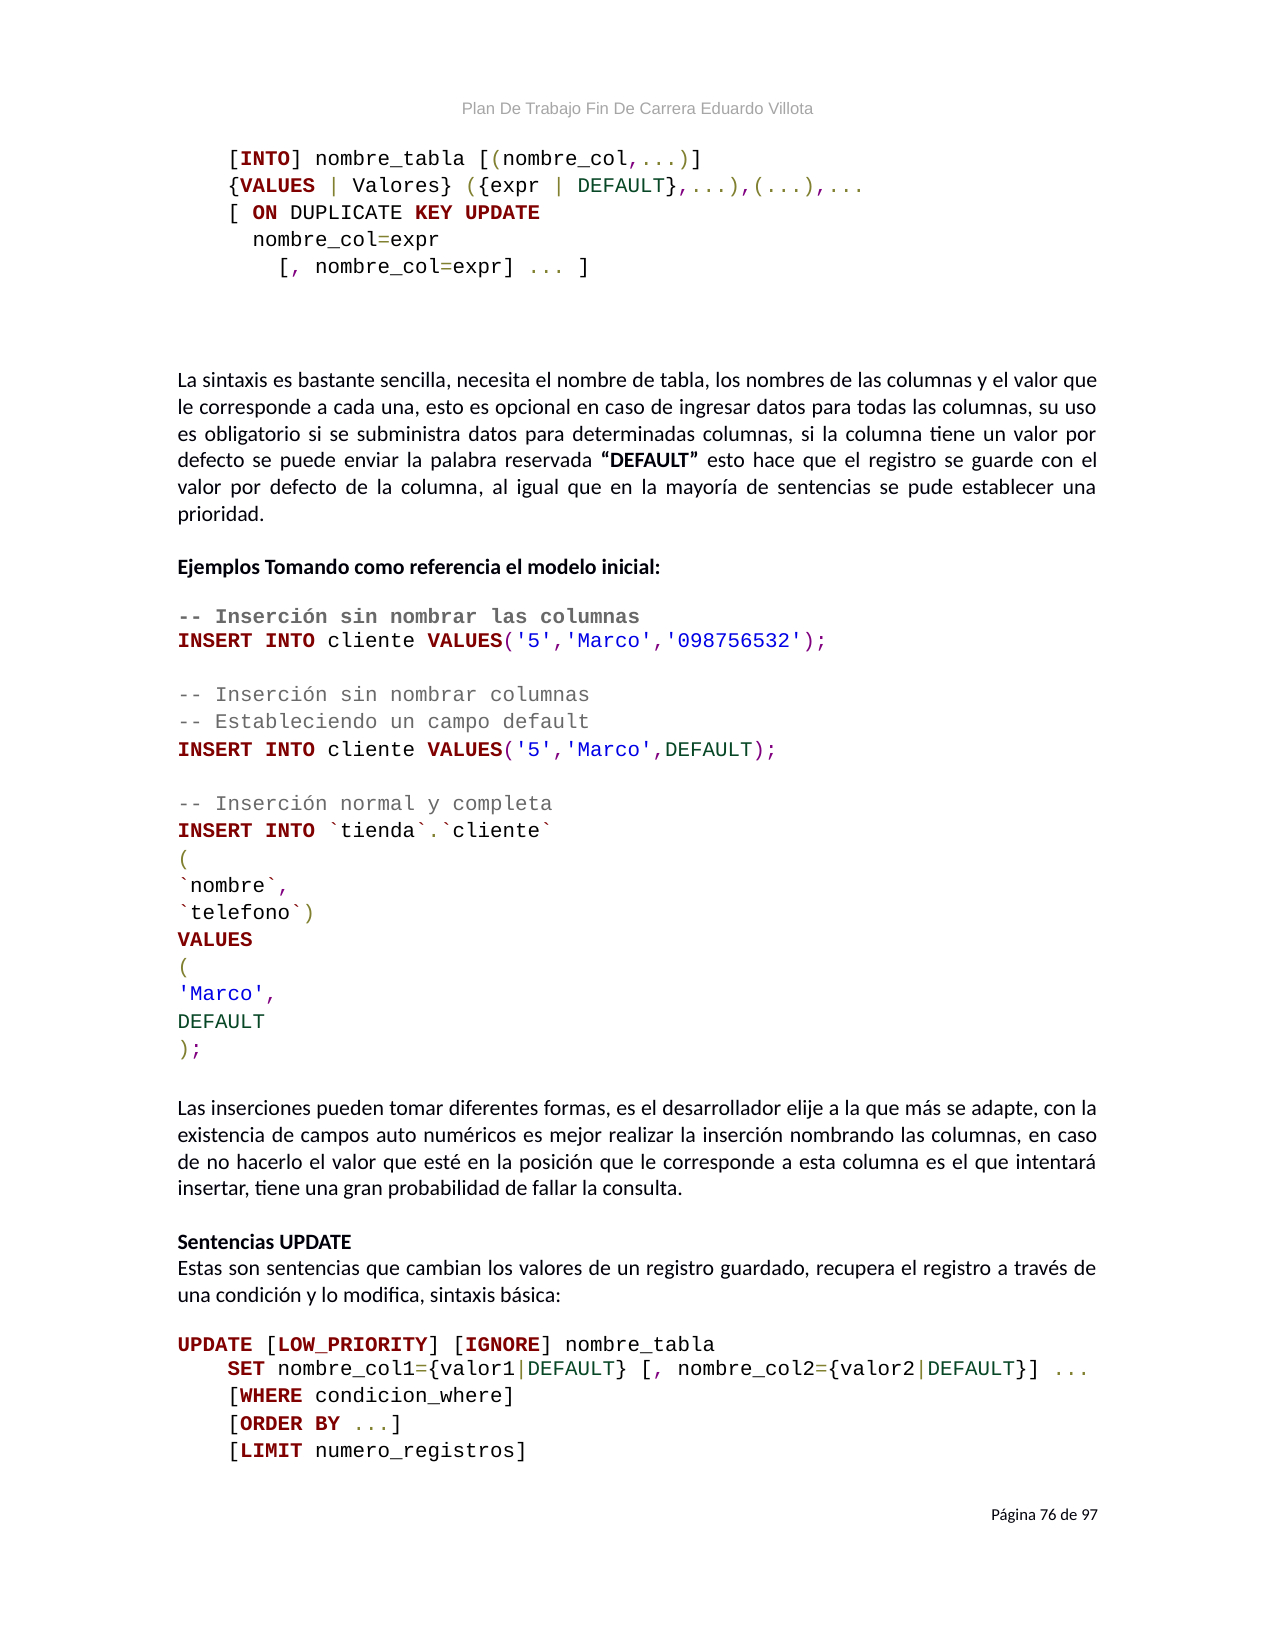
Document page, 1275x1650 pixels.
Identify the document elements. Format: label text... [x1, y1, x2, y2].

text ); [177, 1038, 1098, 1061]
text 'Marco', [177, 983, 1098, 1007]
text Las inserciones pueden tomar diferentes formas, es el desarrollador elije a la que más se adapte, con la existencia de campos auto numéricos es mejor realizar la inserción nombrando las columnas, en caso de no hacerlo el valor que esté en la posición que le corresponde a esta columna es el que intentará insertar, tiene una gran probabilidad de fallar la consulta. [177, 1094, 1098, 1201]
text `telefono`) [177, 902, 1098, 926]
text ( [177, 956, 1098, 980]
text [LIMIT numero_registros] [177, 1440, 1098, 1463]
text [ ON DUPLICATE KEY UPDATE [177, 202, 1098, 226]
text -- Inserción sin nombrar columnas [177, 684, 1098, 708]
text Sentencias UPDATE [177, 1228, 1098, 1254]
text ( [177, 847, 1098, 871]
text DEFAULT [177, 1011, 1098, 1034]
text -- Estableciendo un campo default [177, 712, 1098, 735]
text -- Inserción normal y completa [177, 793, 1098, 817]
text Estas son sentencias que cambian los valores de un registro guardado, recupera el registro a través de una condición y lo modifica, sintaxis básica: [177, 1254, 1098, 1308]
text INSERT INTO `tienda`.`cliente` [177, 820, 1098, 844]
text INSERT INTO cliente VALUES('5','Marco',DEFAULT); [177, 739, 1098, 762]
text nombre_col=expr [177, 229, 1098, 253]
text VALUES [177, 929, 1098, 953]
text UPDATE [LOW_PRIORITY] [IGNORE] nombre_tabla [177, 1334, 1098, 1358]
text INSERT INTO cliente VALUES('5','Marco','098756532'); [177, 630, 1098, 654]
text [, nombre_col=expr] ... ] [177, 256, 1098, 280]
text Ejemplos Tomando como referencia el modelo inicial: [177, 553, 1098, 580]
text -- Inserción sin nombrar las columnas [177, 606, 1098, 630]
text La sintaxis es bastante sencilla, necesita el nombre de tabla, los nombres de las columnas y el valor que le corresponde a cada una, esto es opcional en caso de ingresar datos para todas las columnas, su uso es obligatorio si se subministra datos para determinadas columnas, si la columna tiene un valor por defecto se puede enviar la palabra reservada “DEFAULT” esto hace que el registro se guarde con el valor por defecto de la columna, al igual que en la mayoría de sentencias se pude establecer una prioridad. [177, 366, 1098, 526]
text [INTO] nombre_tabla [(nombre_col,...)] [177, 148, 1098, 171]
text [ORDER BY ...] [177, 1412, 1098, 1436]
text {VALUES | Valores} ({expr | DEFAULT},...),(...),... [177, 175, 1098, 198]
text [WHERE condicion_where] [177, 1385, 1098, 1409]
text SET nombre_col1={valor1|DEFAULT} [, nombre_col2={valor2|DEFAULT}] ... [177, 1358, 1098, 1382]
text `nombre`, [177, 875, 1098, 898]
